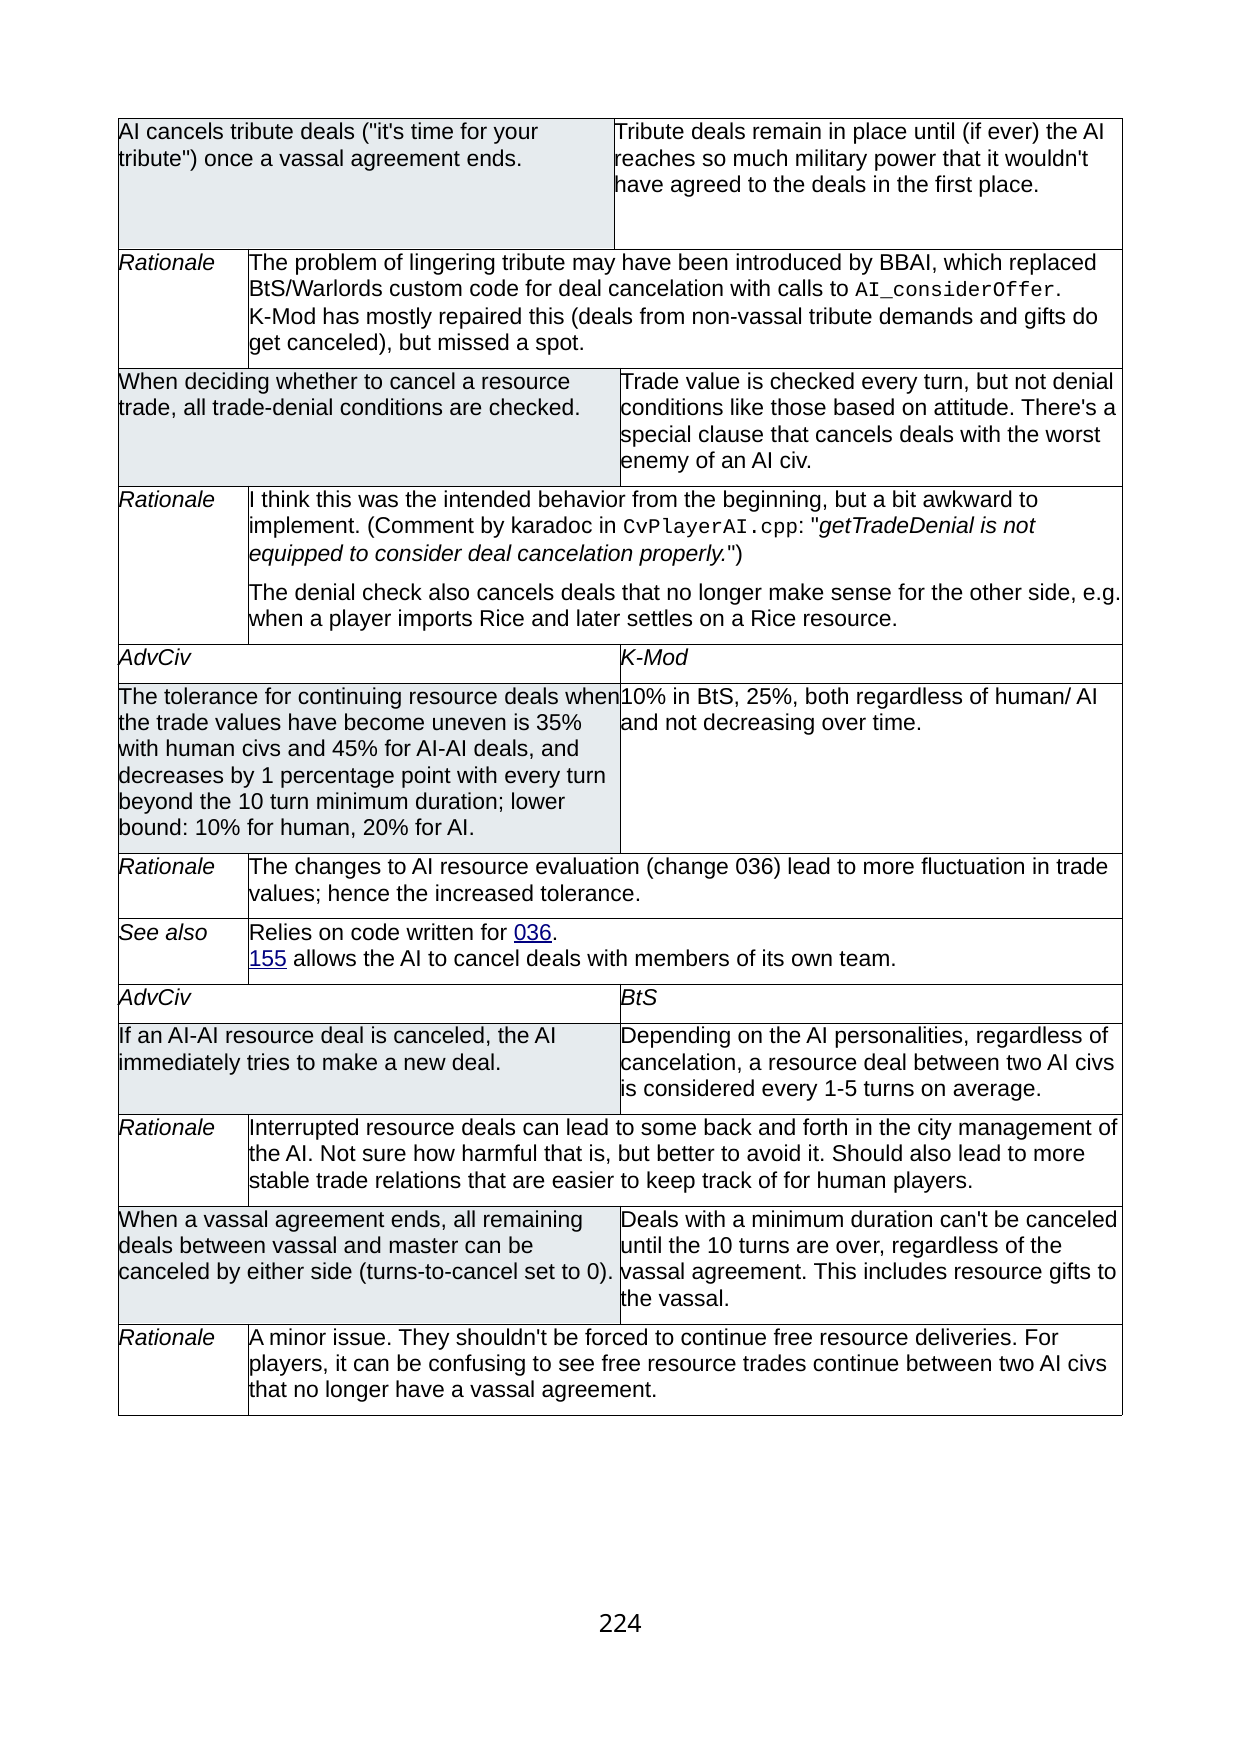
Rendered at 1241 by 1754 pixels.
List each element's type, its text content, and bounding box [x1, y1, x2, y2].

table_cell Interrupted resource deals can lead to some back and forth in the city management of the AI. Not sure how harmful that is, but better to avoid it. Should also lead to more stable trade relations that are easier to keep track of for human players. [249, 1115, 1122, 1206]
table_cell The problem of lingering tribute may have been introduced by BBAI, which replaced BtS/Warlords custom code for deal cancelation with calls to AI_considerOffer. K‑Mod has mostly repaired this (deals from non-vassal tribute demands and gifts do get canceled), but missed a spot. [249, 250, 1122, 368]
table_cell The tolerance for continuing resource deals when the trade values have become uneven is 35% with human civs and 45% for AI-AI deals, and decreases by 1 percentage point with every turn beyond the 10 turn minimum duration; lower bound: 10% for human, 20% for AI. [119, 684, 620, 853]
table_cell Deals with a minimum duration can't be canceled until the 10 turns are over, regardless of the vassal agreement. This includes resource gifts to the vassal. [621, 1207, 1122, 1323]
table_cell When a vassal agreement ends, all remaining deals between vassal and master can be canceled by either side (turns-to-cancel set to 0). [119, 1207, 620, 1323]
table_cell AI cancels tribute deals ("it's time for your tribute") once a vassal agreement ends. [119, 119, 614, 248]
table_cell Relies on code written for 036. 155 allows the AI to cancel deals with members of its own team. [249, 919, 1122, 983]
table_cell A minor issue. They shouldn't be forced to continue free resource deliveries. For players, it can be confusing to see free resource trades continue between two AI civs that no longer have a vassal agreement. [249, 1325, 1122, 1415]
table_cell Tribute deals remain in place until (if ever) the AI reaches so much military power that it wouldn't have agreed to the deals in the first place. [615, 119, 1122, 248]
table_cell Rationale [119, 487, 248, 644]
table_cell BtS [621, 985, 1122, 1022]
table_cell See also [119, 919, 248, 983]
table_cell I think this was the intended behavior from the beginning, but a bit awkward to implement. (Comment by karadoc in CvPlayerAI.cpp: "getTradeDenial is not equipped to consider deal cancelation properly.") The denial check also cancels deals that no longer make sense for the other side, e.g. when a player imports Rice and later settles on a Rice resource. [249, 487, 1122, 644]
table_cell Rationale [119, 854, 248, 918]
table_cell The changes to AI resource evaluation (change 036) lead to more fluctuation in trade values; hence the increased tolerance. [249, 854, 1122, 918]
table_cell K-Mod [621, 645, 1122, 682]
table_cell Rationale [119, 1325, 248, 1415]
table_cell AdvCiv [119, 645, 620, 682]
table_cell AdvCiv [119, 985, 620, 1022]
table_cell If an AI-AI resource deal is canceled, the AI immediately tries to make a new deal. [119, 1024, 620, 1114]
table_cell 10% in BtS, 25%, both regardless of human/ AI and not decreasing over time. [621, 684, 1122, 853]
table_cell Depending on the AI personalities, regardless of cancelation, a resource deal between two AI civs is considered every 1-5 turns on average. [621, 1024, 1122, 1114]
table_cell When deciding whether to cancel a resource trade, all trade-denial conditions are checked. [119, 369, 620, 486]
table_cell Trade value is checked every turn, but not denial conditions like those based on attitude. There's a special clause that cancels deals with the worst enemy of an AI civ. [621, 369, 1122, 486]
table_cell Rationale [119, 250, 248, 368]
table_cell Rationale [119, 1115, 248, 1206]
